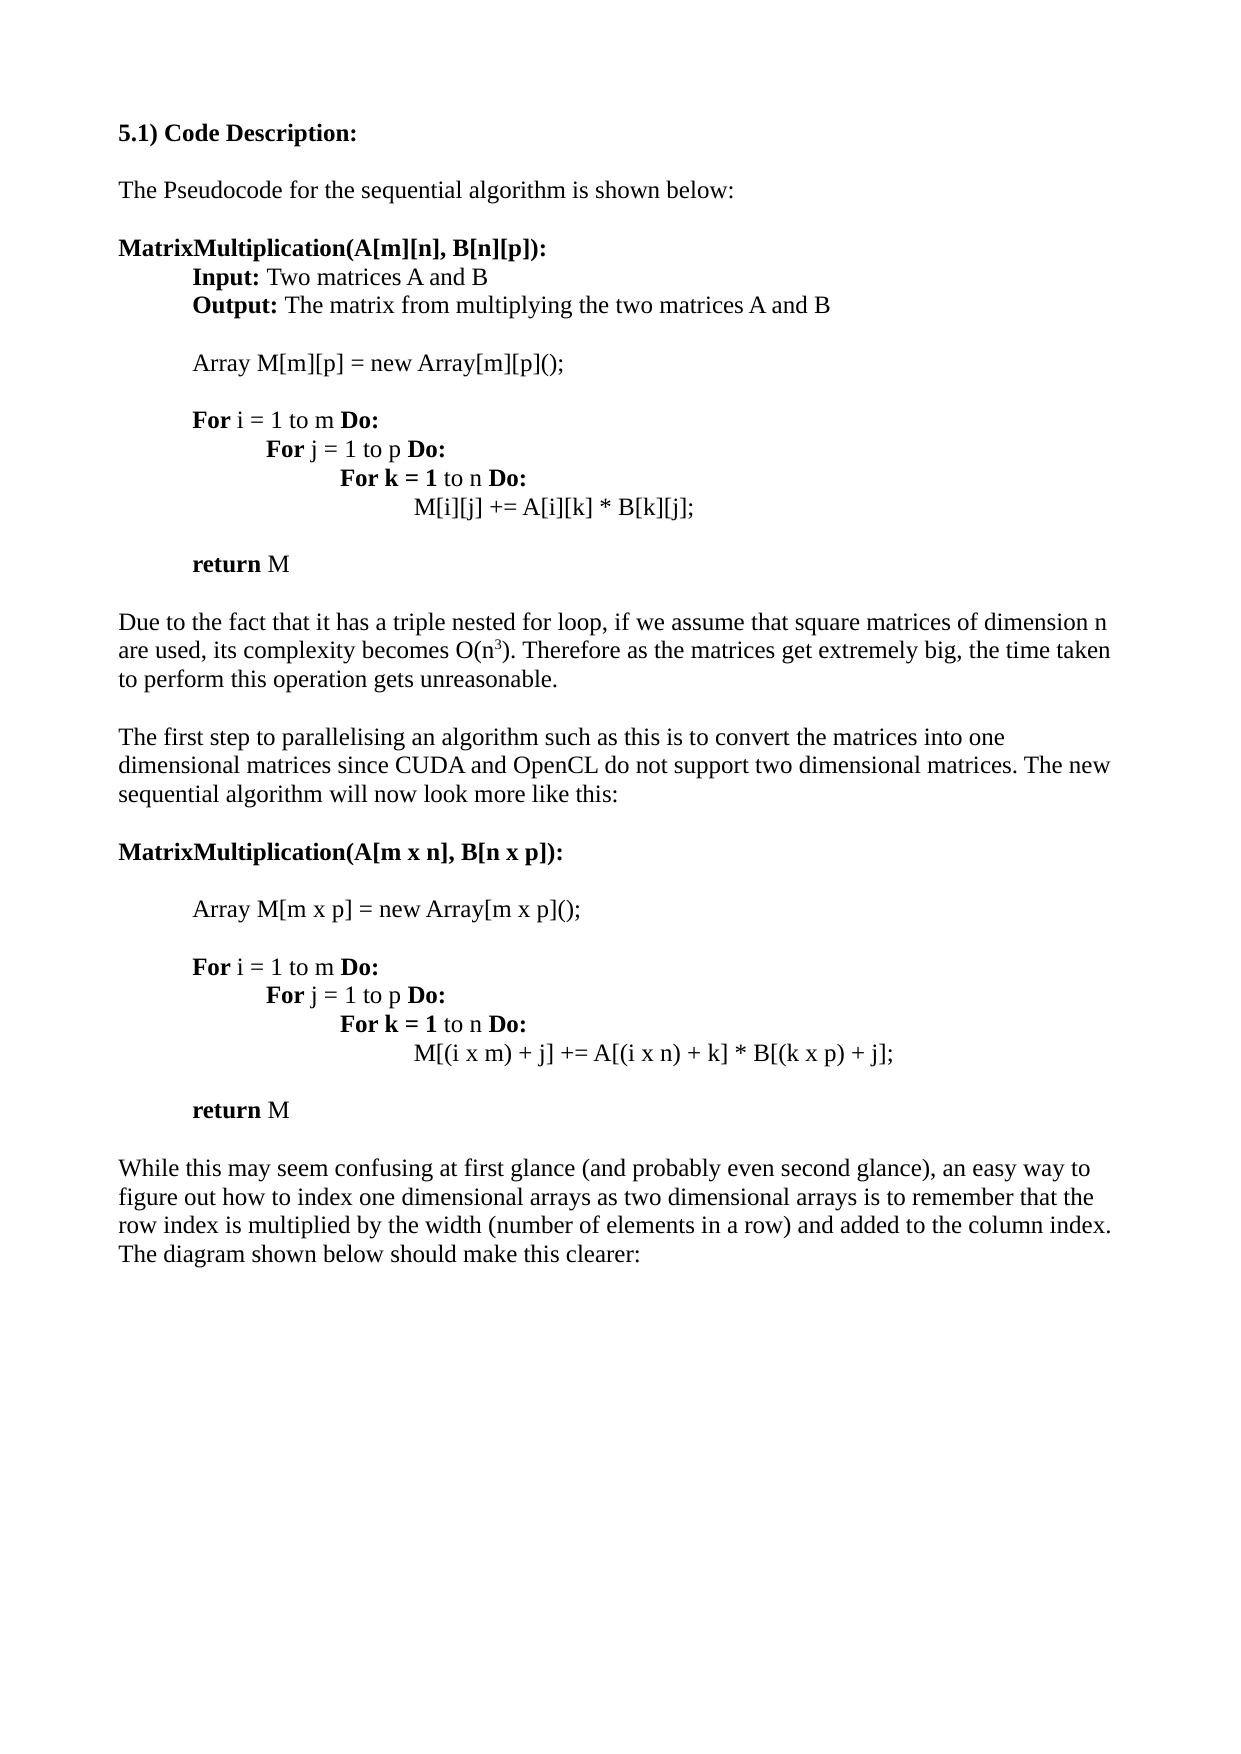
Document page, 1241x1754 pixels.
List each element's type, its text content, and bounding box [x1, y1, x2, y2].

text Input: Two matrices A and B [118, 262, 1122, 291]
text Array M[m x p] = new Array[m x p](); [118, 894, 1122, 923]
text For i = 1 to m Do: [118, 952, 1122, 981]
text return M [118, 549, 1122, 578]
text 5.1) Code Description: [118, 118, 1122, 147]
text The Pseudocode for the sequential algorithm is shown below: [118, 176, 1122, 204]
text MatrixMultiplication(A[m x n], B[n x p]): [118, 837, 1122, 866]
text For j = 1 to p Do: [118, 434, 1122, 463]
text M[i][j] += A[i][k] * B[k][j]; [118, 492, 1122, 521]
text While this may seem confusing at first glance (and probably even second glance), an easy way to figure out how to index one dimensional arrays as two dimensional arrays is to remember that the row index is multiplied by the width (number of elements in a row) and added to the column index. The diagram shown below should make this clearer: [118, 1153, 1122, 1268]
text The first step to parallelising an algorithm such as this is to convert the matrices into one dimensional matrices since CUDA and OpenCL do not support two dimensional matrices. The new sequential algorithm will now look more like this: [118, 722, 1122, 808]
text For k = 1 to n Do: [118, 463, 1122, 492]
text MatrixMultiplication(A[m][n], B[n][p]): [118, 233, 1122, 262]
text Array M[m][p] = new Array[m][p](); [118, 348, 1122, 377]
text For k = 1 to n Do: [118, 1009, 1122, 1038]
text M[(i x m) + j] += A[(i x n) + k] * B[(k x p) + j]; [118, 1038, 1122, 1067]
text For j = 1 to p Do: [118, 981, 1122, 1009]
text For i = 1 to m Do: [118, 406, 1122, 434]
text Output: The matrix from multiplying the two matrices A and B [118, 291, 1122, 319]
text return M [118, 1096, 1122, 1124]
text Due to the fact that it has a triple nested for loop, if we assume that square matrices of dimension n are used, its complexity becomes O(n3). Therefore as the matrices get extremely big, the time taken to perform this operation gets unreasonable. [118, 607, 1122, 693]
